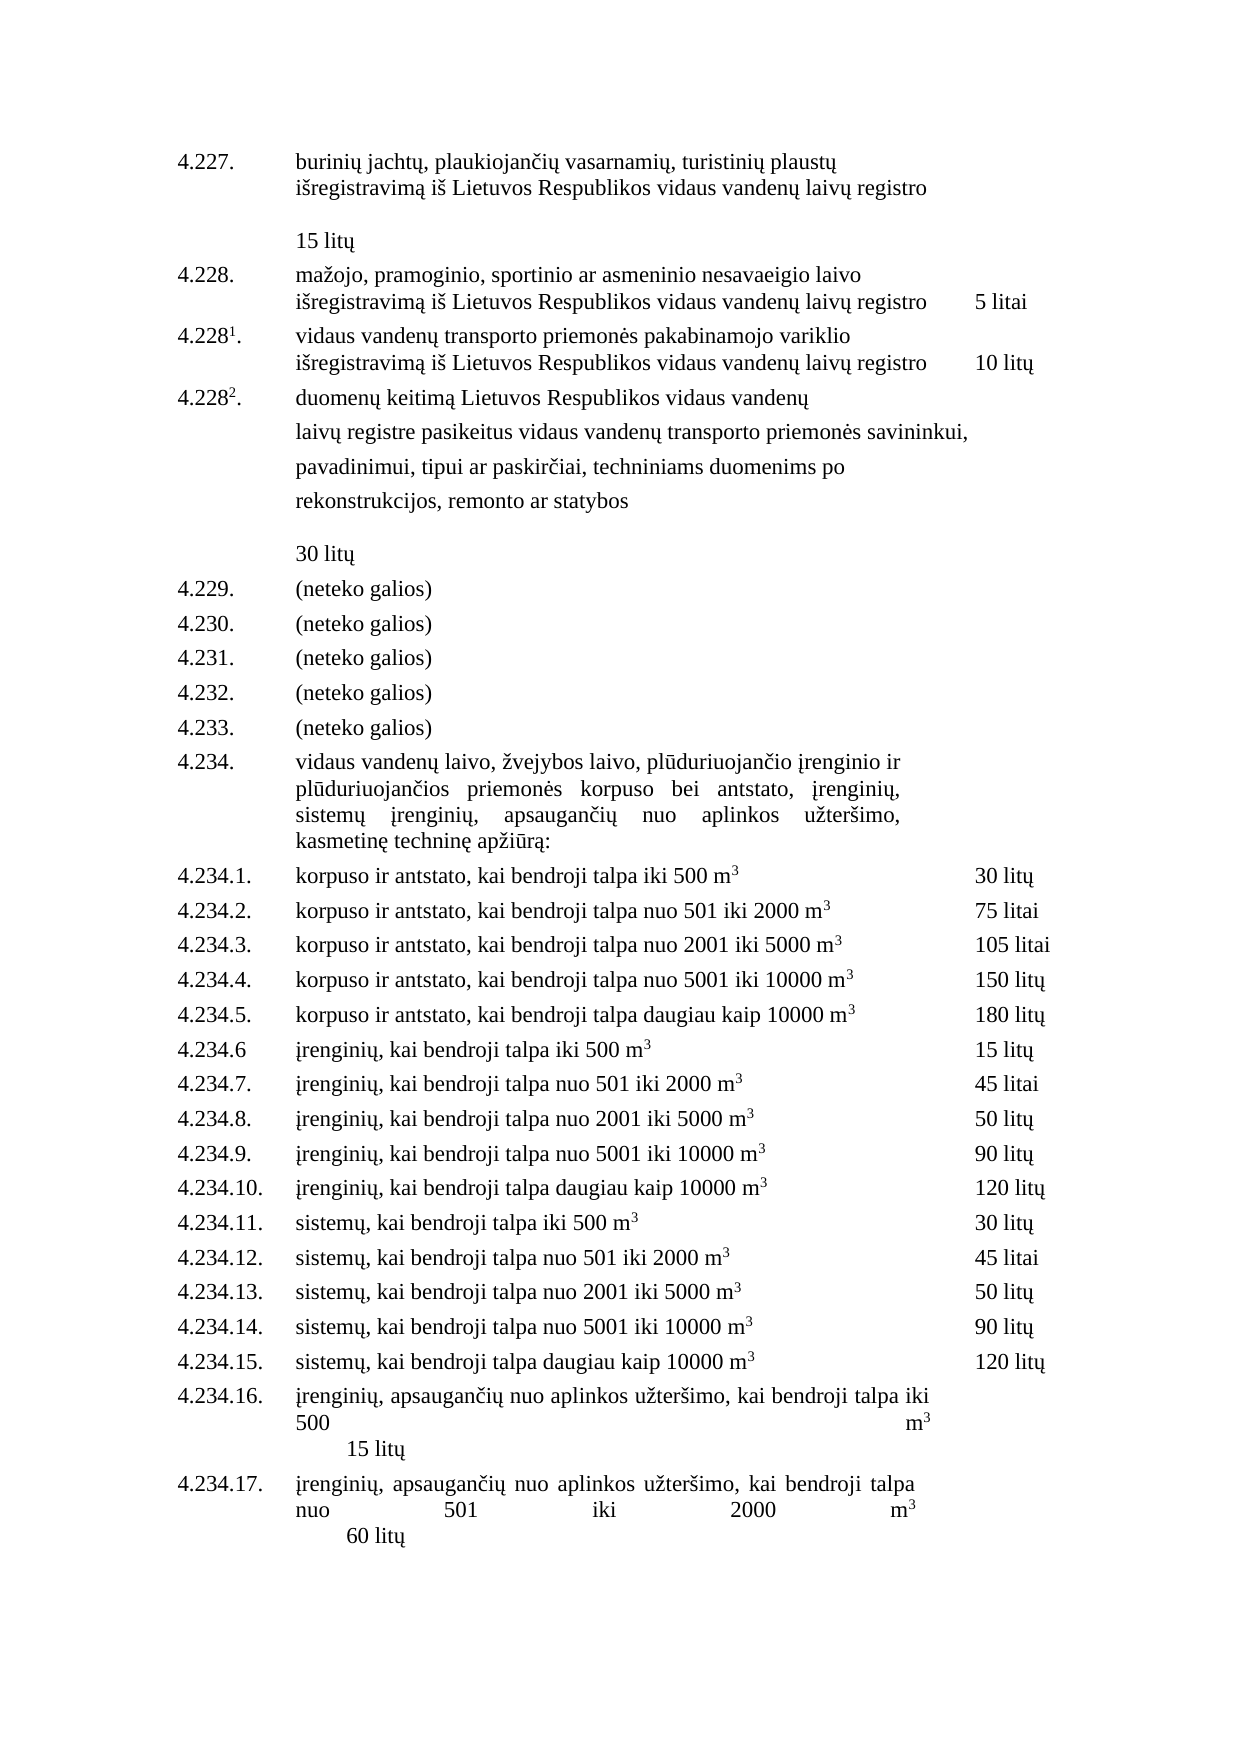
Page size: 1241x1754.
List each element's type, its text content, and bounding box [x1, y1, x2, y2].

text 4.234.14. sistemų, kai bendroji talpa nuo 5001 iki 10000 m3 90 litų [177, 1313, 1122, 1339]
text 4.234.4. korpuso ir antstato, kai bendroji talpa nuo 5001 iki 10000 m3 150 litų [177, 966, 1122, 993]
text 4.2282. duomenų keitimą Lietuvos Respublikos vidaus vandenų [177, 383, 1122, 410]
text 4.234.6 įrenginių, kai bendroji talpa iki 500 m3 15 litų [177, 1036, 1122, 1062]
text 4.230. (neteko galios) [177, 610, 945, 636]
text 4.234.1. korpuso ir antstato, kai bendroji talpa iki 500 m3 30 litų [177, 862, 1122, 888]
text 4.234.7. įrenginių, kai bendroji talpa nuo 501 iki 2000 m3 45 litai [177, 1070, 1122, 1097]
text 4.231. (neteko galios) [177, 644, 945, 671]
text 4.228. mažojo, pramoginio, sportinio ar asmeninio nesavaeigio laivo išregistravimą iš Lietuvos Respublikos vidaus vandenų laivų registro 5 litai [177, 261, 1122, 314]
text 4.234.2. korpuso ir antstato, kai bendroji talpa nuo 501 iki 2000 m3 75 litai [177, 897, 1122, 923]
text 4.234.12. sistemų, kai bendroji talpa nuo 501 iki 2000 m3 45 litai [177, 1244, 1122, 1270]
text laivų registre pasikeitus vidaus vandenų transporto priemonės savininkui, [177, 418, 1122, 444]
text pavadinimui, tipui ar paskirčiai, techniniams duomenims po [177, 453, 1122, 479]
text 4.234.10. įrenginių, kai bendroji talpa daugiau kaip 10000 m3 120 litų [177, 1174, 1122, 1201]
text 4.227. burinių jachtų, plaukiojančių vasarnamių, turistinių plaustų išregistravimą iš Lietuvos Respublikos vidaus vandenų laivų registro 15 litų [177, 148, 945, 253]
text 4.234. vidaus vandenų laivo, žvejybos laivo, plūduriuojančio įrenginio ir plūduriuojančios priemonės korpuso bei antstato, įrenginių, sistemų įrenginių, apsaugančių nuo aplinkos užteršimo, kasmetinę techninę apžiūrą: [177, 748, 901, 854]
text 4.234.11. sistemų, kai bendroji talpa iki 500 m3 30 litų [177, 1209, 1122, 1235]
text 4.234.3. korpuso ir antstato, kai bendroji talpa nuo 2001 iki 5000 m3 105 litai [177, 932, 1122, 958]
text 4.234.17. įrenginių, apsaugančių nuo aplinkos užteršimo, kai bendroji talpa nuo 501 iki 2000 m3 60 litų [177, 1470, 916, 1549]
text 4.234.13. sistemų, kai bendroji talpa nuo 2001 iki 5000 m3 50 litų [177, 1278, 1122, 1305]
text 4.234.15. sistemų, kai bendroji talpa daugiau kaip 10000 m3 120 litų [177, 1348, 1122, 1374]
text 4.234.8. įrenginių, kai bendroji talpa nuo 2001 iki 5000 m3 50 litų [177, 1105, 1122, 1131]
text 4.234.9. įrenginių, kai bendroji talpa nuo 5001 iki 10000 m3 90 litų [177, 1140, 1122, 1166]
text 4.2281. vidaus vandenų transporto priemonės pakabinamojo variklio išregistravimą iš Lietuvos Respublikos vidaus vandenų laivų registro 10 litų [177, 322, 1122, 375]
text 4.229. (neteko galios) [177, 575, 945, 601]
text 4.233. (neteko galios) [177, 714, 945, 740]
text 4.234.16. įrenginių, apsaugančių nuo aplinkos užteršimo, kai bendroji talpa iki 500 m3 15 litų [177, 1382, 930, 1462]
text rekonstrukcijos, remonto ar statybos 30 litų [295, 488, 945, 567]
text 4.232. (neteko galios) [177, 679, 945, 705]
text 4.234.5. korpuso ir antstato, kai bendroji talpa daugiau kaip 10000 m3 180 litų [177, 1001, 1122, 1027]
